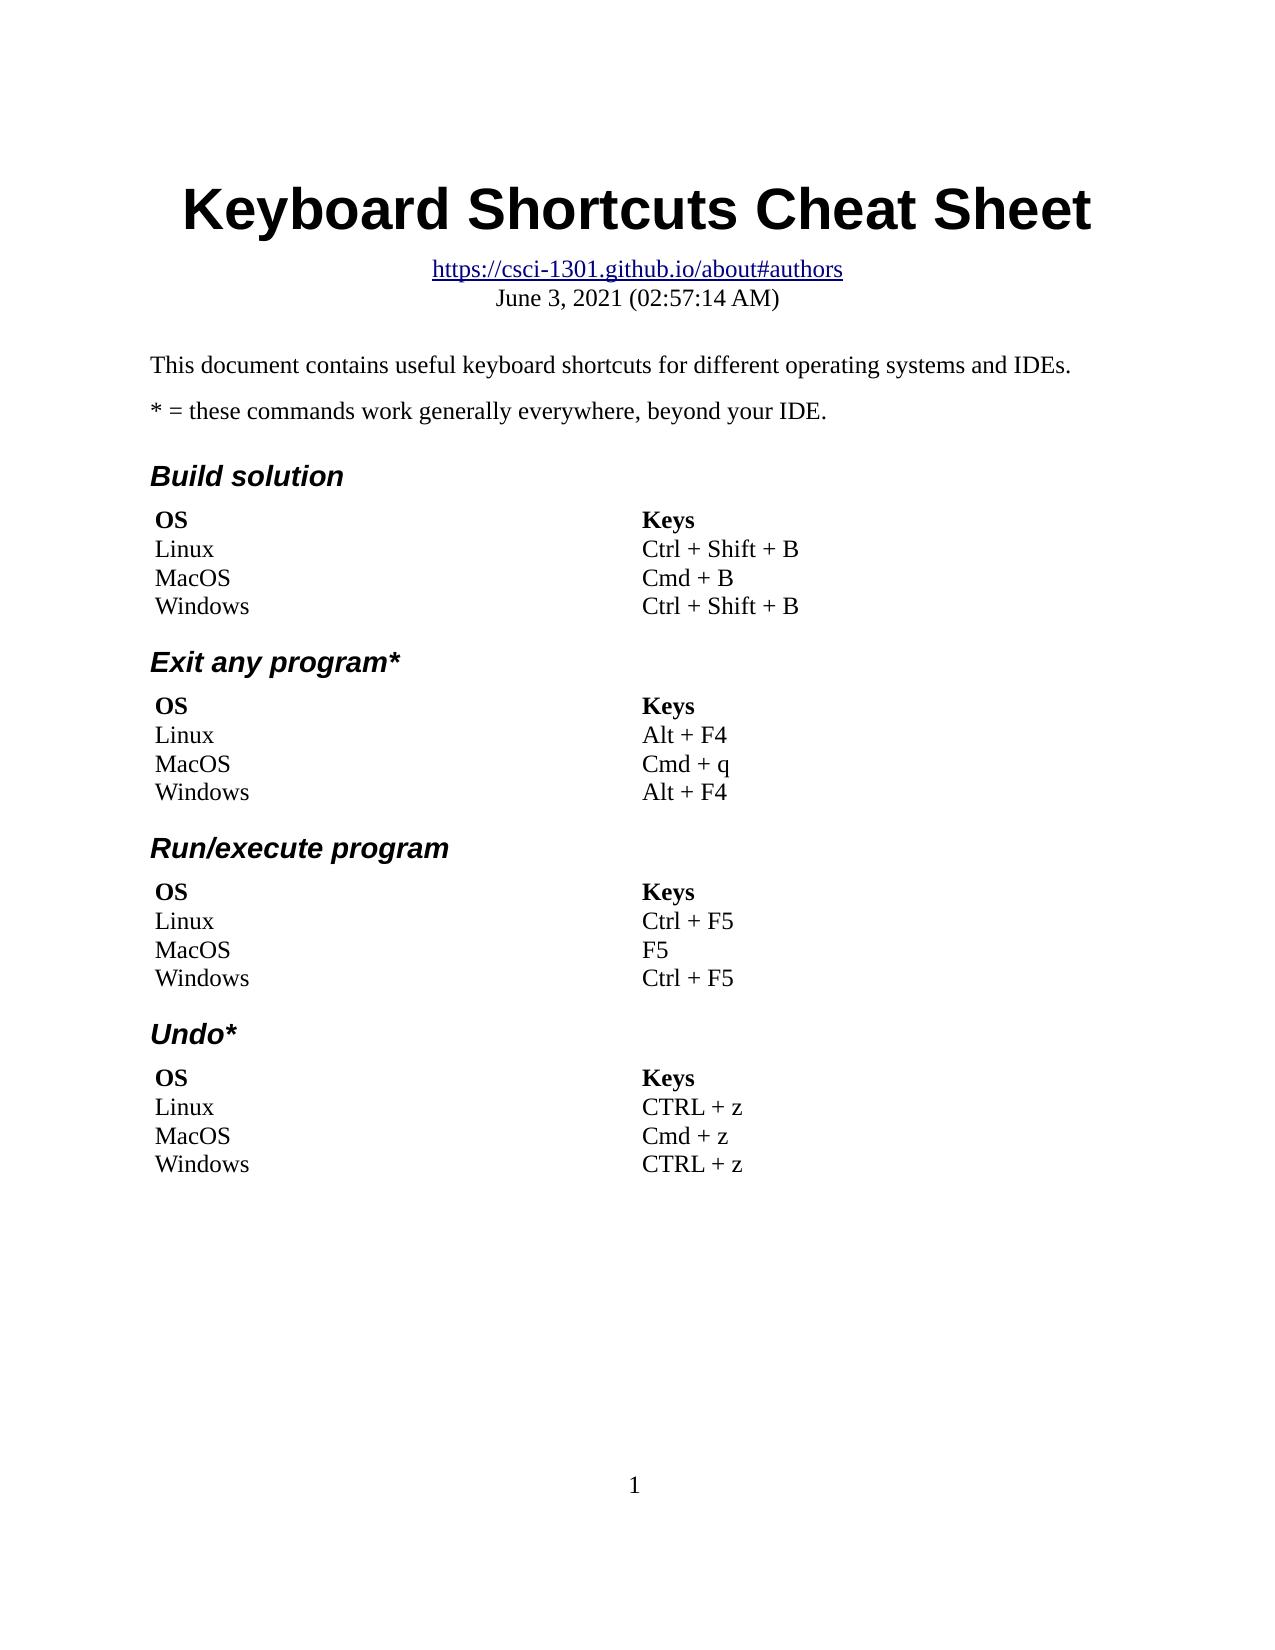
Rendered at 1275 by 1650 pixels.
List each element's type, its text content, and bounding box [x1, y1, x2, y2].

table_cell CTRL + z [638, 1150, 1125, 1178]
table_cell Linux [150, 906, 637, 935]
table_cell Windows [150, 1150, 637, 1178]
table_cell Windows [150, 591, 637, 620]
text https://csci-1301.github.io/about#authors [150, 254, 1125, 283]
table_cell Ctrl + F5 [638, 964, 1125, 992]
table_header OS [150, 691, 637, 720]
table_cell MacOS [150, 563, 637, 591]
table_cell Windows [150, 964, 637, 992]
table_cell Linux [150, 1092, 637, 1121]
table_cell Ctrl + Shift + B [638, 591, 1125, 620]
table_cell Linux [150, 534, 637, 563]
table_cell Windows [150, 778, 637, 806]
table_header OS [150, 1063, 637, 1092]
table_cell MacOS [150, 1121, 637, 1149]
table_header Keys [638, 505, 1125, 534]
table_header OS [150, 877, 637, 906]
text June 3, 2021 (02:57:14 AM) [150, 283, 1125, 312]
text This document contains useful keyboard shortcuts for different operating systems and IDEs. [150, 350, 1125, 378]
table_cell Cmd + z [638, 1121, 1125, 1149]
table_cell Ctrl + Shift + B [638, 534, 1125, 563]
table_cell Cmd + q [638, 749, 1125, 777]
subtitle Exit any program* [150, 645, 1125, 679]
text * = these commands work generally everywhere, beyond your IDE. [150, 396, 1125, 425]
table_header OS [150, 505, 637, 534]
table_cell Ctrl + F5 [638, 906, 1125, 935]
table_cell Alt + F4 [638, 720, 1125, 749]
table_cell MacOS [150, 749, 637, 777]
subtitle Build solution [150, 459, 1125, 493]
table_cell Linux [150, 720, 637, 749]
table_cell F5 [638, 935, 1125, 963]
table_cell Cmd + B [638, 563, 1125, 591]
subtitle Undo* [150, 1017, 1125, 1051]
table_cell MacOS [150, 935, 637, 963]
table_header Keys [638, 691, 1125, 720]
table_header Keys [638, 877, 1125, 906]
title Keyboard Shortcuts Cheat Sheet [150, 175, 1125, 242]
table_cell CTRL + z [638, 1092, 1125, 1121]
subtitle Run/execute program [150, 831, 1125, 865]
table_header Keys [638, 1063, 1125, 1092]
table_cell Alt + F4 [638, 778, 1125, 806]
